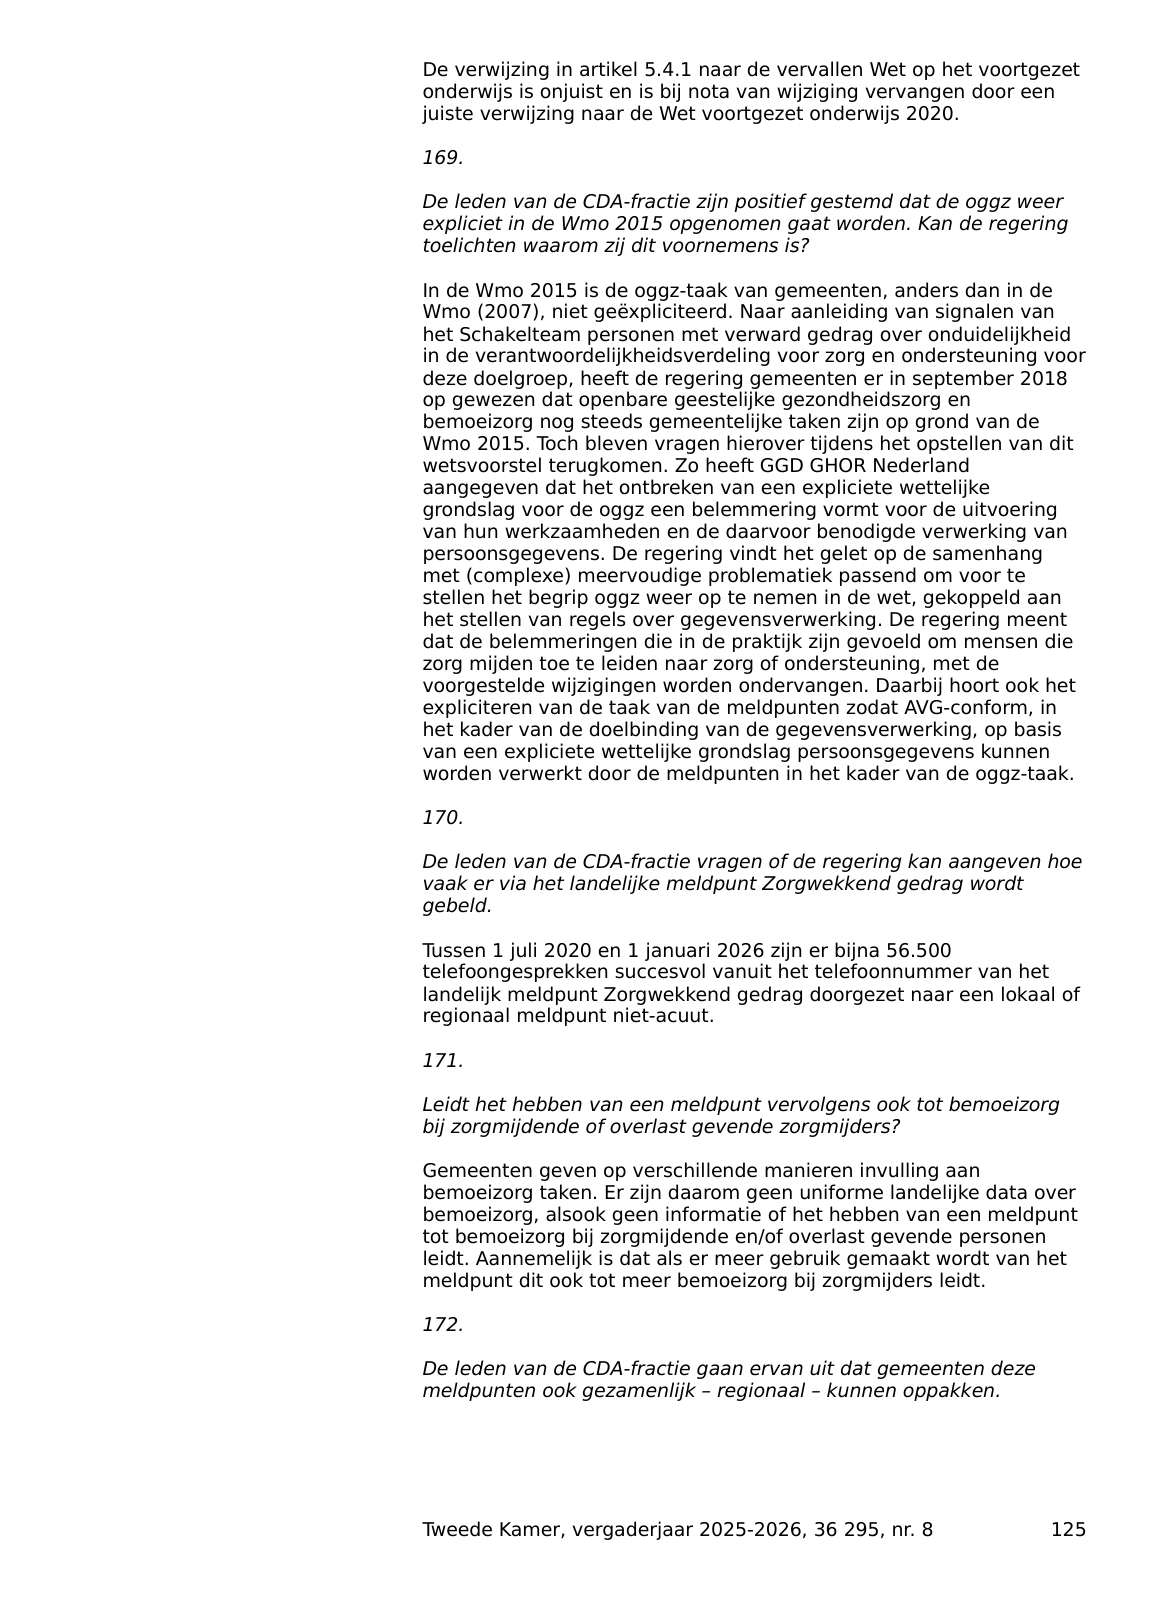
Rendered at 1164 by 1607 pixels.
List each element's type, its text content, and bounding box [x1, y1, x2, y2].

subtitle 172. [422, 1314, 1087, 1336]
text De leden van de CDA-fractie zijn positief gestemd dat de oggz weer expliciet in de Wmo 2015 opgenomen gaat worden. Kan de regering toelichten waarom zij dit voornemens is? [422, 191, 1087, 257]
text In de Wmo 2015 is de oggz-taak van gemeenten, anders dan in de Wmo (2007), niet geëxpliciteerd. Naar aanleiding van signalen van het Schakelteam personen met verward gedrag over onduidelijkheid in de verantwoordelijkheidsverdeling voor zorg en ondersteuning voor deze doelgroep, heeft de regering gemeenten er in september 2018 op gewezen dat openbare geestelijke gezondheidszorg en bemoeizorg nog steeds gemeentelijke taken zijn op grond van de Wmo 2015. Toch bleven vragen hierover tijdens het opstellen van dit wetsvoorstel terugkomen. Zo heeft GGD GHOR Nederland aangegeven dat het ontbreken van een expliciete wettelijke grondslag voor de oggz een belemmering vormt voor de uitvoering van hun werkzaamheden en de daarvoor benodigde verwerking van persoonsgegevens. De regering vindt het gelet op de samenhang met (complexe) meervoudige problematiek passend om voor te stellen het begrip oggz weer op te nemen in de wet, gekoppeld aan het stellen van regels over gegevensverwerking. De regering meent dat de belemmeringen die in de praktijk zijn gevoeld om mensen die zorg mijden toe te leiden naar zorg of ondersteuning, met de voorgestelde wijzigingen worden ondervangen. Daarbij hoort ook het expliciteren van de taak van de meldpunten zodat AVG-conform, in het kader van de doelbinding van de gegevensverwerking, op basis van een expliciete wettelijke grondslag persoonsgegevens kunnen worden verwerkt door de meldpunten in het kader van de oggz-taak. [422, 279, 1087, 785]
subtitle 170. [422, 807, 1087, 829]
text De leden van de CDA-fractie gaan ervan uit dat gemeenten deze meldpunten ook gezamenlijk – regionaal – kunnen oppakken. [422, 1358, 1087, 1402]
text De leden van de CDA-fractie vragen of de regering kan aangeven hoe vaak er via het landelijke meldpunt Zorgwekkend gedrag wordt gebeld. [422, 851, 1087, 917]
text Leidt het hebben van een meldpunt vervolgens ook tot bemoeizorg bij zorgmijdende of overlast gevende zorgmijders? [422, 1094, 1087, 1138]
subtitle 171. [422, 1049, 1087, 1072]
text Tussen 1 juli 2020 en 1 januari 2026 zijn er bijna 56.500 telefoongesprekken succesvol vanuit het telefoonnummer van het landelijk meldpunt Zorgwekkend gedrag doorgezet naar een lokaal of regionaal meldpunt niet-acuut. [422, 939, 1087, 1027]
text Gemeenten geven op verschillende manieren invulling aan bemoeizorg taken. Er zijn daarom geen uniforme landelijke data over bemoeizorg, alsook geen informatie of het hebben van een meldpunt tot bemoeizorg bij zorgmijdende en/of overlast gevende personen leidt. Aannemelijk is dat als er meer gebruik gemaakt wordt van het meldpunt dit ook tot meer bemoeizorg bij zorgmijders leidt. [422, 1160, 1087, 1292]
subtitle 169. [422, 147, 1087, 169]
text De verwijzing in artikel 5.4.1 naar de vervallen Wet op het voortgezet onderwijs is onjuist en is bij nota van wijziging vervangen door een juiste verwijzing naar de Wet voortgezet onderwijs 2020. [422, 59, 1087, 125]
